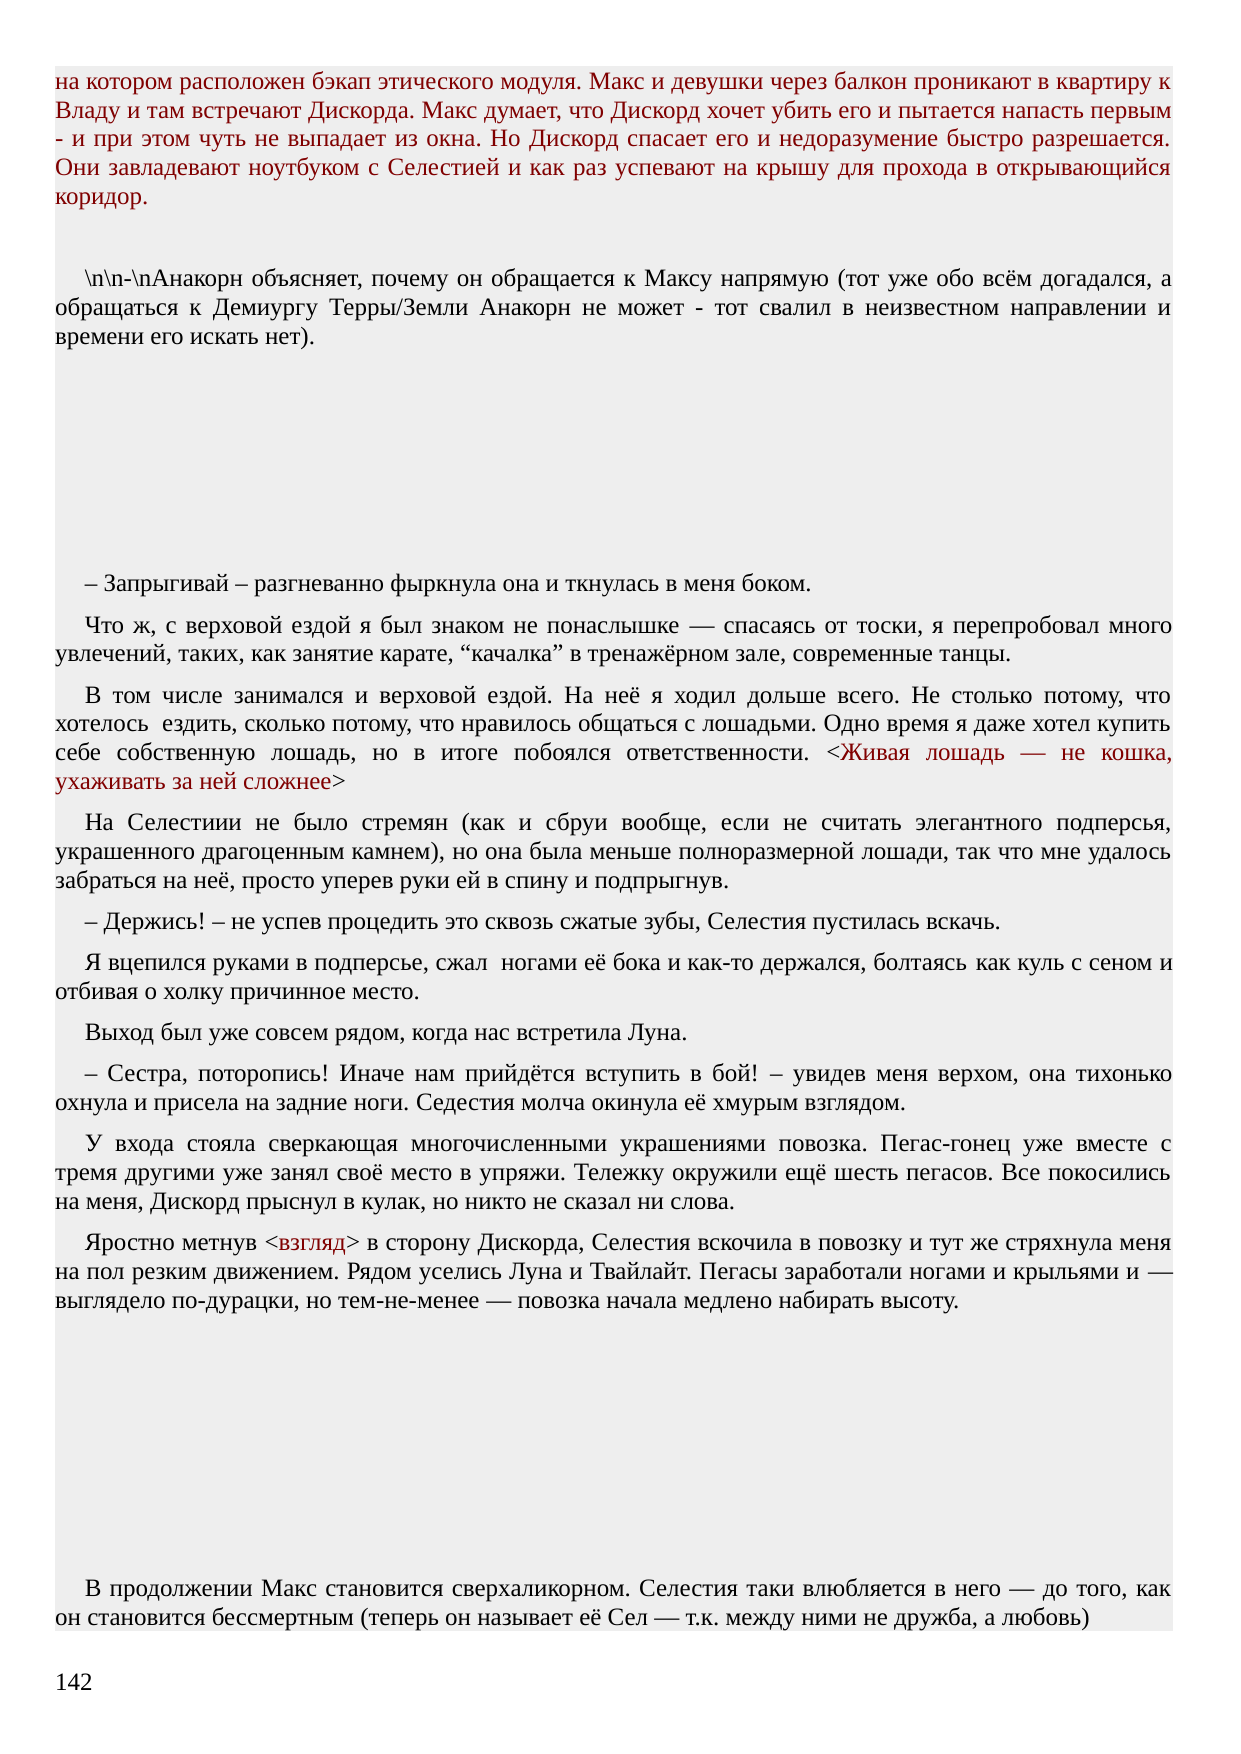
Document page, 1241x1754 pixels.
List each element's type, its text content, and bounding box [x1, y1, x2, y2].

text У входа стояла сверкающая многочисленными украшениями повозка. Пегас-гонец уже вместе с тремя другими уже занял своё место в упряжи. Тележку окружили ещё шесть пегасов. Все покосились на меня, Дискорд прыснул в кулак, но никто не сказал ни слова. [55, 1128, 1173, 1215]
text Что ж, с верховой ездой я был знаком не понаслышке — спасаясь от тоски, я перепробовал много увлечений, таких, как занятие карате, “качалка” в тренажёрном зале, современные танцы. [55, 610, 1173, 667]
text В продолжении Макс становится сверхаликорном. Селестия таки влюбляется в него — до того, как он становится бессмертным (теперь он называет её Сел — т.к. между ними не дружба, а любовь) [55, 1573, 1173, 1631]
text на котором расположен бэкап этического модуля. Макс и девушки через балкон проникают в квартиру к Владу и там встречают Дискорда. Макс думает, что Дискорд хочет убить его и пытается напасть первым - и при этом чуть не выпадает из окна. Но Дискорд спасает его и недоразумение быстро разрешается. Они завладевают ноутбуком с Селестией и как раз успевают на крышу для прохода в открывающийся коридор. [55, 66, 1173, 210]
text \n\n-\nАнакорн объясняет, почему он обращается к Максу напрямую (тот уже обо всём догадался, а обращаться к Демиургу Терры/Земли Анакорн не может - тот свалил в неизвестном направлении и времени его искать нет). [55, 263, 1173, 350]
text На Селестиии не было стремян (как и сбруи вообще, если не считать элегантного подперсья, украшенного драгоценным камнем), но она была меньше полноразмерной лошади, так что мне удалось забраться на неё, просто уперев руки ей в спину и подпрыгнув. [55, 807, 1173, 893]
text Я вцепился руками в подперсье, сжал ногами её бока и как-то держался, болтаясь как куль с сеном и отбивая о холку причинное место. [55, 947, 1173, 1005]
text – Запрыгивай – разгневанно фыркнула она и ткнулась в меня боком. [55, 568, 1173, 597]
text Выход был уже совсем рядом, когда нас встретила Луна. [55, 1017, 1173, 1046]
text – Держись! – не успев процедить это сквозь сжатые зубы, Селестия пустилась вскачь. [55, 906, 1173, 935]
text – Сестра, поторопись! Иначе нам прийдётся вступить в бой! – увидев меня верхом, она тихонько охнула и присела на задние ноги. Седестия молча окинула её хмурым взглядом. [55, 1058, 1173, 1116]
text В том числе занимался и верховой ездой. На неё я ходил дольше всего. Не столько потому, что хотелось ездить, сколько потому, что нравилось общаться с лошадьми. Одно время я даже хотел купить себе собственную лошадь, но в итоге побоялся ответственности. <Живая лошадь — не кошка, ухаживать за ней сложнее> [55, 680, 1173, 795]
text Яростно метнув <взгляд> в сторону Дискорда, Селестия вскочила в повозку и тут же стряхнула меня на пол резким движением. Рядом уселись Луна и Твайлайт. Пегасы заработали ногами и крыльями и — выглядело по-дурацки, но тем-не-менее — повозка начала медлено набирать высоту. [55, 1227, 1173, 1313]
